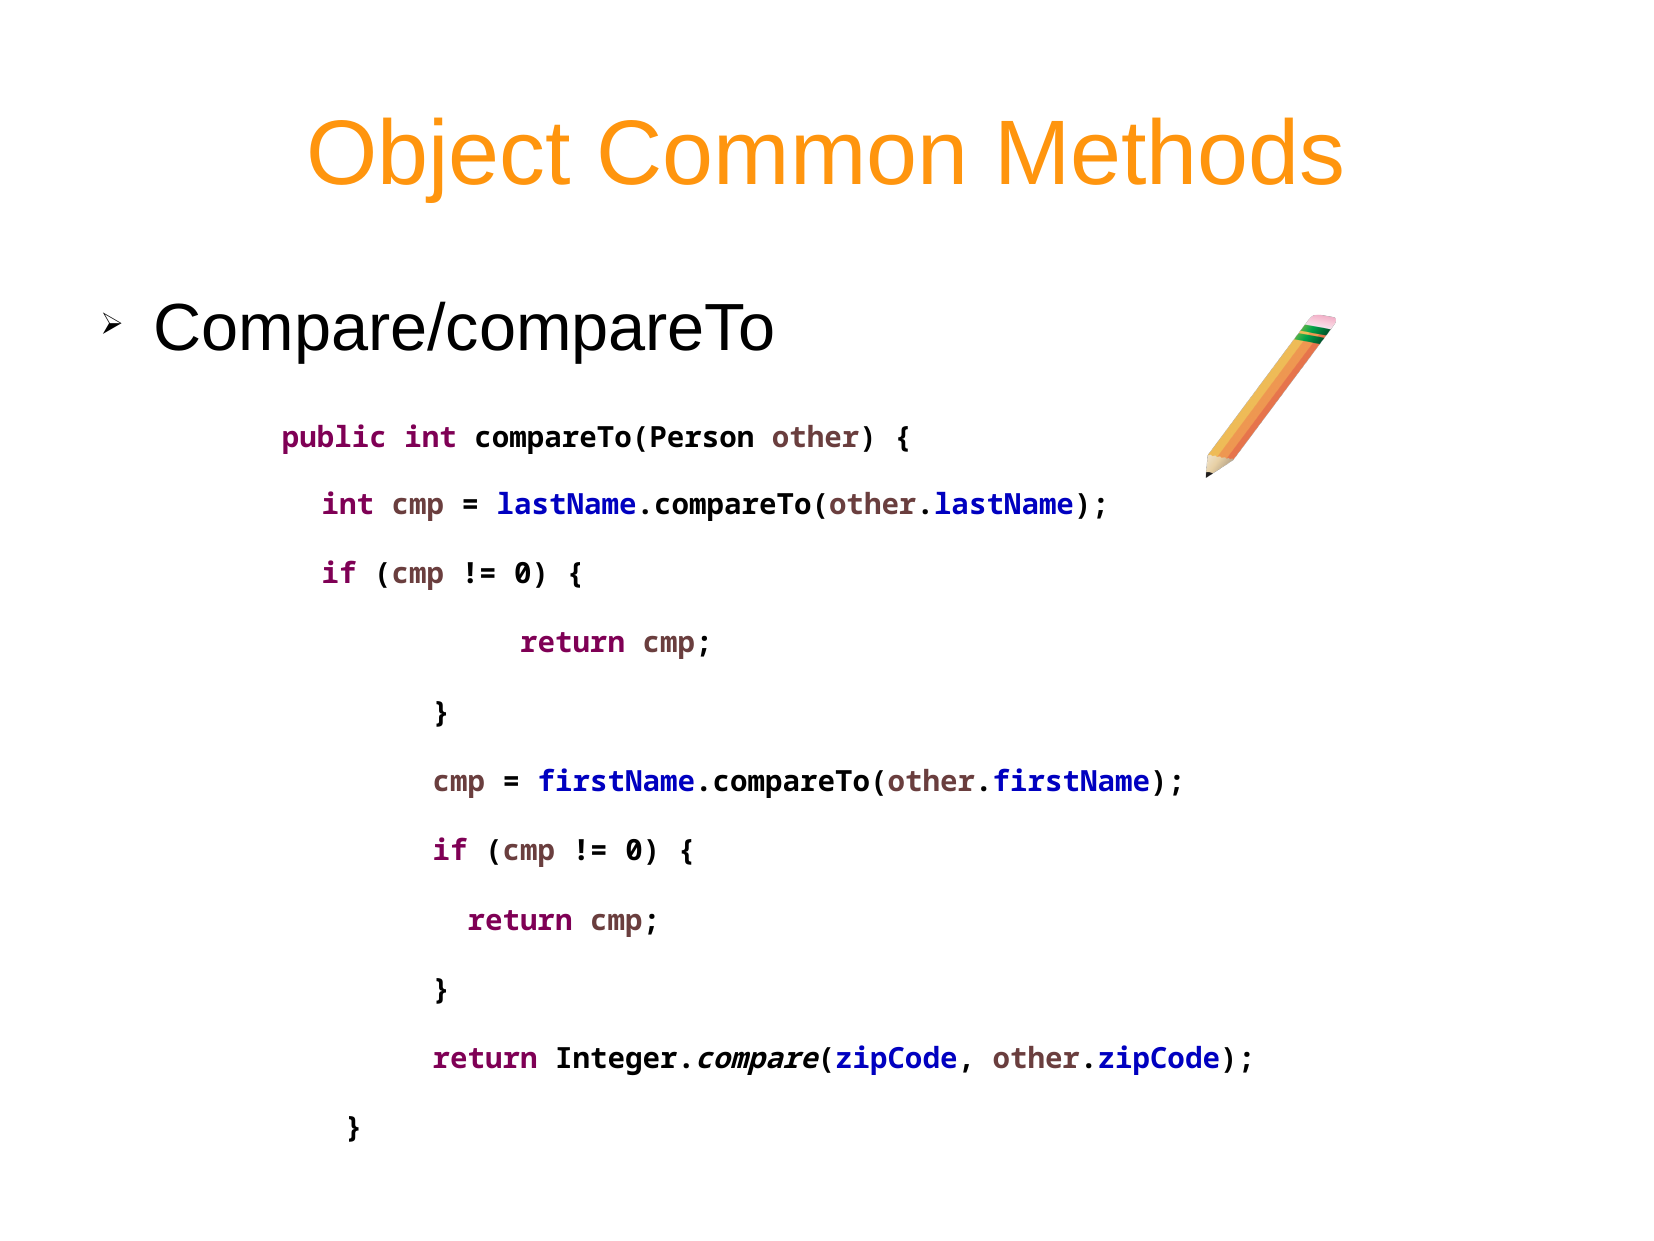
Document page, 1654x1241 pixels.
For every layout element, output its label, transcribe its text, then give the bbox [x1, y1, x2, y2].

picture [1202, 314, 1339, 478]
title Object Common Methods [82, 49, 1571, 257]
list Compare/compareTo public int compareTo(Person other) { int cmp = lastName.compareTo(other.lastName); if (cmp != 0) { return cmp; } cmp = firstName.compareTo(other.firstName); if (cmp != 0) { return cmp; } return Integer.compare(zipCode, other.zipCode); } [82, 290, 1571, 1010]
